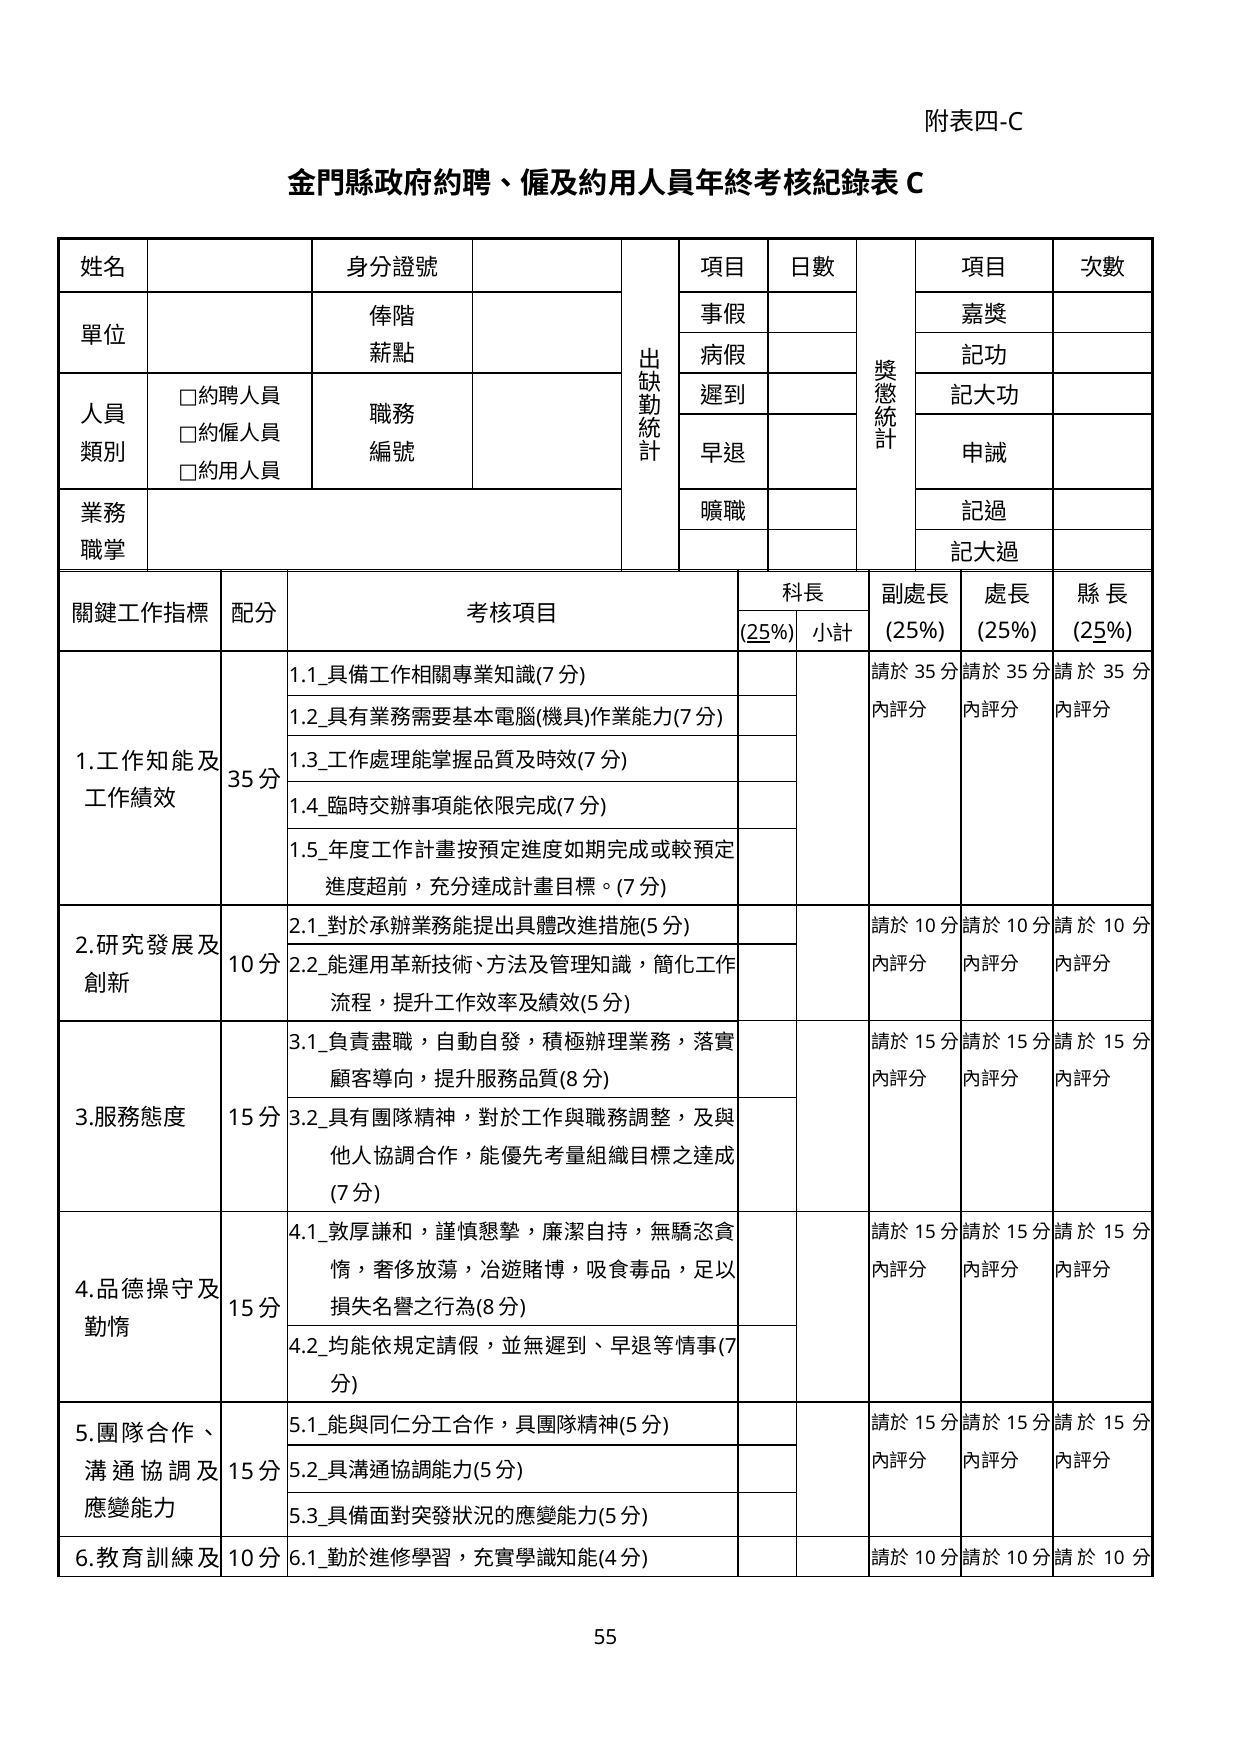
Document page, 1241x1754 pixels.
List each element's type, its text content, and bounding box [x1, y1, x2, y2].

table_cell 配分 [222, 572, 287, 650]
table_cell [739, 782, 796, 828]
table_cell 請於15分內評分 [962, 1212, 1052, 1401]
table_cell 請於15分內評分 [962, 1403, 1052, 1536]
table_cell 1.5_年度工作計畫按預定進度如期完成或較預定進度超前，充分達成計畫目標。(7分) [288, 829, 737, 904]
table_cell 1.2_具有業務需要基本電腦(機具)作業能力(7分) [288, 696, 737, 735]
table_cell [473, 293, 621, 372]
table_header [148, 240, 311, 291]
table_cell 4.2_均能依規定請假，並無遲到、早退等情事(7分) [288, 1326, 737, 1401]
table_cell 5.3_具備面對突發狀況的應變能力(5分) [288, 1493, 737, 1536]
table_cell 病假 [680, 333, 767, 372]
table_cell 10分 [222, 1537, 287, 1576]
table_cell 10分 [222, 906, 287, 1020]
table_cell [739, 1403, 796, 1444]
table_cell 5.1_能與同仁分工合作，具團隊精神(5分) [288, 1403, 737, 1444]
table_cell 3.服務態度 [60, 1022, 220, 1211]
table_cell [769, 293, 856, 332]
table_cell [739, 1021, 796, 1096]
table_cell [769, 530, 856, 569]
table_cell 請於35分內評分 [870, 652, 960, 904]
table_cell 5.團隊合作、溝通協調及應變能力 [60, 1403, 220, 1536]
table_header 出缺勤統計 [622, 240, 678, 569]
table_cell 請於15分內評分 [870, 1212, 960, 1401]
table_cell 嘉獎 [916, 293, 1052, 332]
table_cell [473, 374, 621, 488]
table_header [473, 240, 621, 291]
table_cell [739, 829, 796, 904]
table_cell 4.1_敦厚謙和，謹慎懇摯，廉潔自持，無驕恣貪惰，奢侈放蕩，冶遊賭博，吸食毒品，足以損失名譽之行為(8分) [288, 1212, 737, 1324]
table_cell 曠職 [680, 490, 767, 528]
table_cell [797, 1537, 868, 1576]
table_cell 早退 [680, 415, 767, 488]
table_cell 記功 [916, 333, 1052, 372]
table_header 次數 [1054, 240, 1151, 291]
table_cell 單位 [60, 293, 147, 372]
table_cell 小計 [797, 611, 868, 650]
table_cell 記大功 [916, 374, 1052, 413]
table_cell 事假 [680, 293, 767, 332]
table_cell 1.工作知能及工作績效 [60, 652, 220, 904]
table_cell 3.1_負責盡職，自動自發，積極辦理業務，落實顧客導向，提升服務品質(8分) [288, 1022, 737, 1096]
table_cell 5.2_具溝通協調能力(5分) [288, 1446, 737, 1491]
table_cell 記過 [916, 490, 1052, 528]
table_cell 請於10分內評分 [1054, 906, 1151, 1020]
table_cell 6.1_勤於進修學習，充實學識知能(4分) [288, 1537, 737, 1576]
table_cell 2.1_對於承辦業務能提出具體改進措施(5分) [288, 906, 737, 943]
table_cell 處長 (25%) [962, 572, 1052, 650]
table_header 姓名 [60, 240, 147, 291]
table_cell 請於15分內評分 [870, 1403, 960, 1536]
table_header 日數 [769, 240, 856, 291]
table_cell [739, 1326, 796, 1401]
table_cell 1.4_臨時交辦事項能依限完成(7分) [288, 782, 737, 828]
table_cell [739, 652, 796, 695]
table_cell 業務 職掌 [60, 490, 147, 569]
table_cell 請於35分內評分 [962, 652, 1052, 904]
table_cell 請於35分內評分 [1054, 652, 1151, 904]
table_cell 請於15分內評分 [1054, 1021, 1151, 1211]
table_cell 15分 [222, 1212, 287, 1401]
table_cell 申誡 [916, 415, 1052, 488]
table_cell 2.2_能運用革新技術、方法及管理知識，簡化工作流程，提升工作效率及績效(5分) [288, 945, 737, 1020]
table_cell 2.研究發展及創新 [60, 906, 220, 1020]
table_cell [739, 906, 796, 943]
table_cell □約聘人員 □約僱人員 □約用人員 [148, 374, 311, 488]
table_cell [739, 696, 796, 735]
table_cell 請於15分內評分 [962, 1021, 1052, 1211]
table_cell 科長 [739, 572, 868, 610]
table_cell 請於15分內評分 [1054, 1212, 1151, 1401]
table_cell 請於15分內評分 [1054, 1403, 1151, 1536]
table_cell [739, 1446, 796, 1491]
table_cell 遲到 [680, 374, 767, 413]
text 附表四-C [924, 101, 1052, 133]
table_cell 記大過 [916, 530, 1052, 569]
table_cell 副處長 (25%) [870, 572, 960, 650]
table_cell [797, 1021, 868, 1211]
table_cell 15分 [222, 1403, 287, 1536]
table_cell 3.2_具有團隊精神，對於工作與職務調整，及與他人協調合作，能優先考量組織目標之達成(7分) [288, 1098, 737, 1211]
table_cell (25%) [739, 611, 796, 650]
table_cell [1054, 333, 1151, 372]
table_cell 6.教育訓練及 [60, 1537, 220, 1576]
table_cell 請於10分 [1054, 1537, 1151, 1576]
table_cell 35分 [222, 652, 287, 904]
table_cell 縣 長 (25%) [1054, 572, 1151, 650]
table_header 獎懲統計 [857, 240, 915, 569]
table_cell [769, 490, 856, 528]
table_cell [739, 1493, 796, 1536]
table_cell 俸階 薪點 [313, 293, 472, 372]
table_cell [739, 945, 796, 1020]
table_cell [769, 333, 856, 372]
table_cell [680, 530, 767, 569]
table_cell 1.1_具備工作相關專業知識(7分) [288, 652, 737, 695]
table_cell [739, 1212, 796, 1324]
table_cell 人員 類別 [60, 374, 147, 488]
table_cell 請於10分 [962, 1537, 1052, 1576]
table_cell [797, 1212, 868, 1401]
table_cell 請於15分內評分 [870, 1021, 960, 1211]
table_cell 關鍵工作指標 [60, 572, 220, 650]
table_cell [148, 293, 311, 372]
table_cell [739, 736, 796, 781]
table_cell 1.3_工作處理能掌握品質及時效(7分) [288, 736, 737, 781]
table_cell 15分 [222, 1022, 287, 1211]
table_cell [1054, 530, 1151, 569]
table_header 身分證號 [313, 240, 472, 291]
table_cell 4.品德操守及勤惰 [60, 1212, 220, 1401]
table_cell [797, 1403, 868, 1536]
table_cell [1054, 293, 1151, 332]
table_cell [769, 374, 856, 413]
table_cell [739, 1537, 796, 1576]
table_cell [769, 415, 856, 488]
table_header 項目 [916, 240, 1052, 291]
table_cell 職務 編號 [313, 374, 472, 488]
table_cell 請於10分內評分 [870, 906, 960, 1020]
table_cell [797, 652, 868, 904]
table_cell [739, 1098, 796, 1211]
text 金門縣政府約聘、僱及約用人員年終考核紀錄表C [89, 143, 1122, 218]
table_cell 請於10分 [870, 1537, 960, 1576]
table_cell 考核項目 [288, 572, 737, 650]
table_cell [797, 906, 868, 1020]
table_cell 請於10分內評分 [962, 906, 1052, 1020]
table_cell [148, 490, 621, 569]
table_cell [1054, 374, 1151, 413]
table_cell [1054, 490, 1151, 528]
table_cell [1054, 415, 1151, 488]
table_header 項目 [680, 240, 767, 291]
